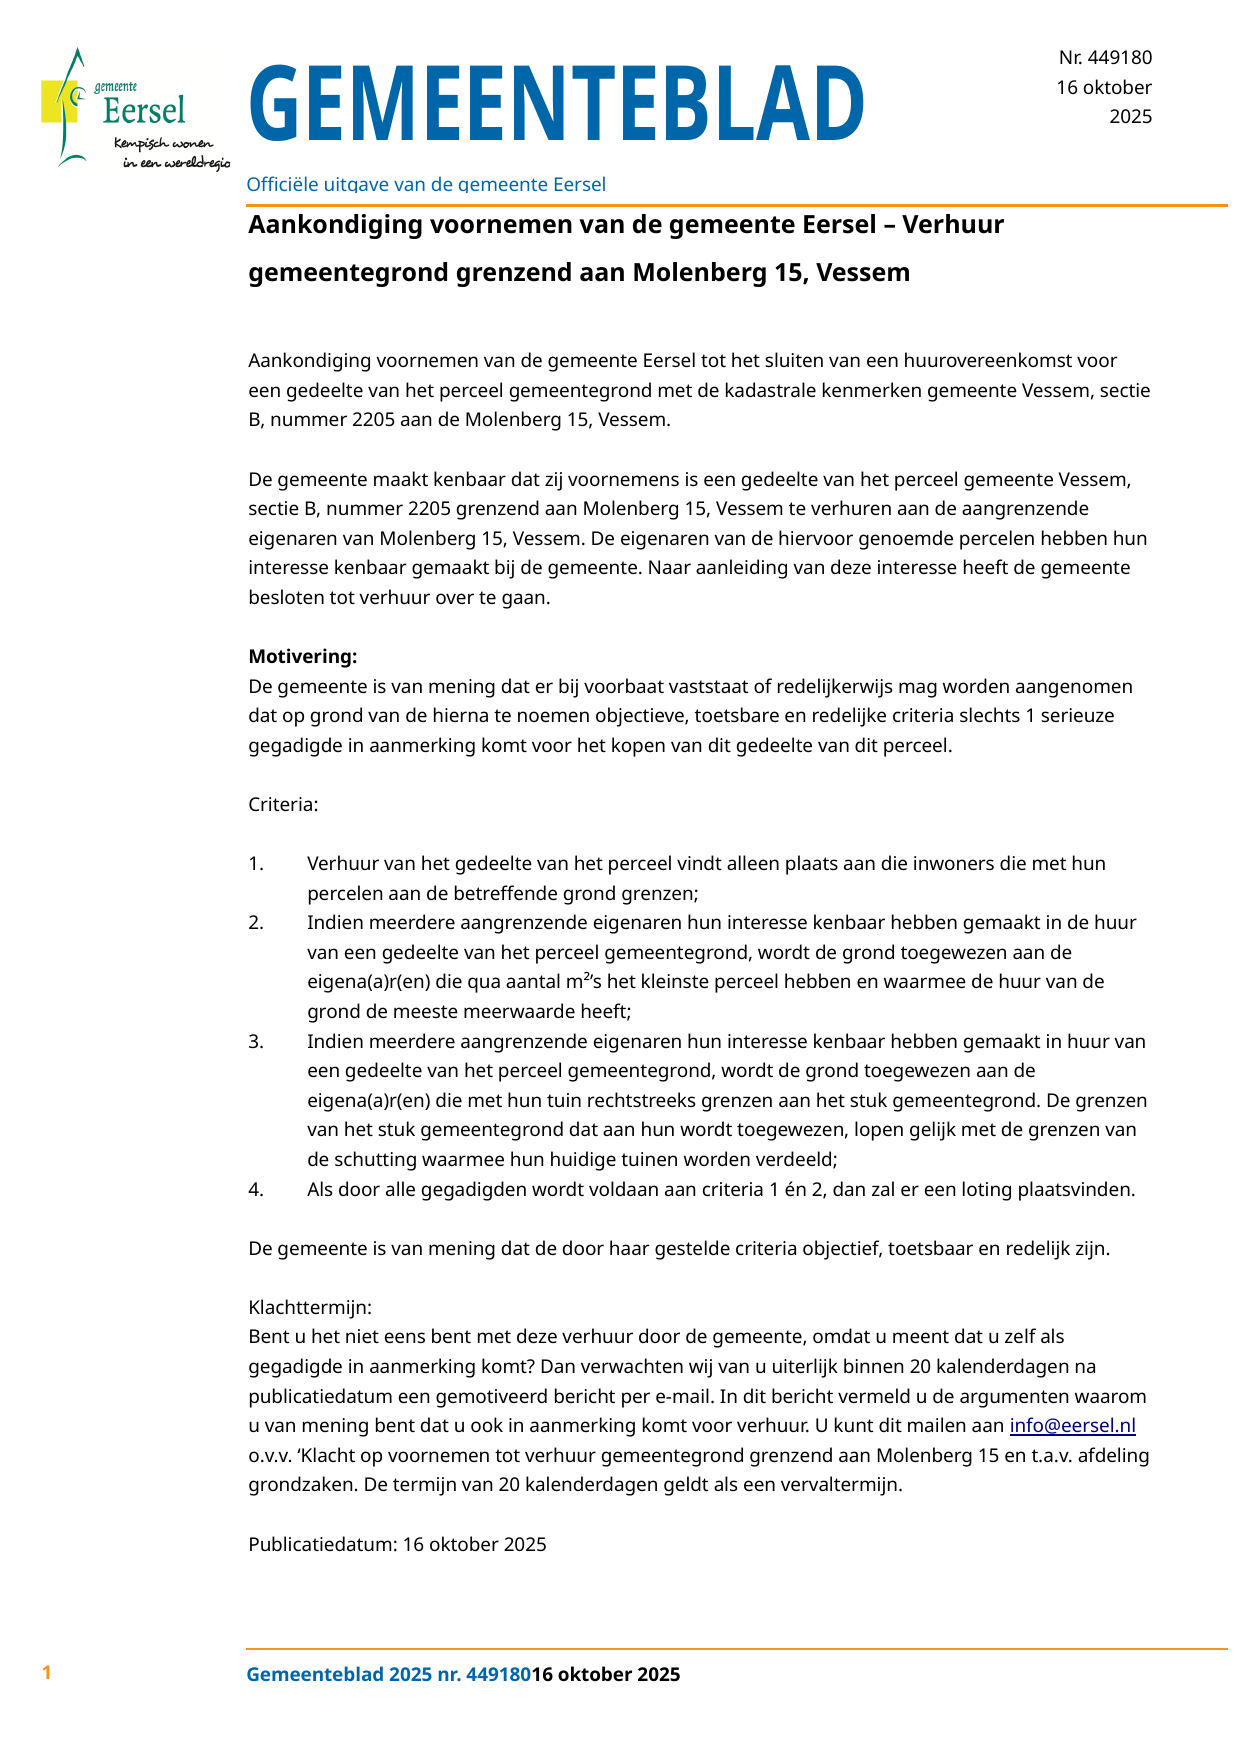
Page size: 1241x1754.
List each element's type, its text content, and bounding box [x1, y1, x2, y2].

text Aankondiging voornemen van de gemeente Eersel – Verhuur gemeentegrond grenzend aan Molenberg 15, Vessem [248, 207, 1152, 288]
list Als door alle gegadigden wordt voldaan aan criteria 1 én 2, dan zal er een loting plaatsvinden. [248, 1176, 1152, 1202]
text Motivering: [248, 643, 1152, 669]
text Bent u het niet eens bent met deze verhuur door de gemeente, omdat u meent dat u zelf als gegadigde in aanmerking komt? Dan verwachten wij van u uiterlijk binnen 20 kalenderdagen na publicatiedatum een gemotiveerd bericht per e-mail. In dit bericht vermeld u de argumenten waarom u van mening bent dat u ook in aanmerking komt voor verhuur. U kunt dit mailen aan info@eersel.nl o.v.v. ‘Klacht op voornemen tot verhuur gemeentegrond grenzend aan Molenberg 15 en t.a.v. afdeling grondzaken. De termijn van 20 kalenderdagen geldt als een vervaltermijn. [248, 1324, 1152, 1497]
text De gemeente is van mening dat de door haar gestelde criteria objectief, toetsbaar en redelijk zijn. [248, 1235, 1152, 1261]
list Indien meerdere aangrenzende eigenaren hun interesse kenbaar hebben gemaakt in de huur van een gedeelte van het perceel gemeentegrond, wordt de grond toegewezen aan de eigena(a)r(en) die qua aantal m²’s het kleinste perceel hebben en waarmee de huur van de grond de meeste meerwaarde heeft; [248, 909, 1152, 1024]
text Aankondiging voornemen van de gemeente Eersel tot het sluiten van een huurovereenkomst voor een gedeelte van het perceel gemeentegrond met de kadastrale kenmerken gemeente Vessem, sectie B, nummer 2205 aan de Molenberg 15, Vessem. [248, 347, 1152, 432]
text Klachttermijn: [248, 1294, 1152, 1320]
text De gemeente maakt kenbaar dat zij voornemens is een gedeelte van het perceel gemeente Vessem, sectie B, nummer 2205 grenzend aan Molenberg 15, Vessem te verhuren aan de aangrenzende eigenaren van Molenberg 15, Vessem. De eigenaren van de hiervoor genoemde percelen hebben hun interesse kenbaar gemaakt bij de gemeente. Naar aanleiding van deze interesse heeft de gemeente besloten tot verhuur over te gaan. [248, 466, 1152, 610]
text Criteria: [248, 791, 1152, 817]
list Verhuur van het gedeelte van het perceel vindt alleen plaats aan die inwoners die met hun percelen aan de betreffende grond grenzen; [248, 850, 1152, 906]
list Indien meerdere aangrenzende eigenaren hun interesse kenbaar hebben gemaakt in huur van een gedeelte van het perceel gemeentegrond, wordt de grond toegewezen aan de eigena(a)r(en) die met hun tuin rechtstreeks grenzen aan het stuk gemeentegrond. De grenzen van het stuk gemeentegrond dat aan hun wordt toegewezen, lopen gelijk met de grenzen van de schutting waarmee hun huidige tuinen worden verdeeld; [248, 1028, 1152, 1172]
picture [41, 47, 231, 172]
text De gemeente is van mening dat er bij voorbaat vaststaat of redelijkerwijs mag worden aangenomen dat op grond van de hierna te noemen objectieve, toetsbare en redelijke criteria slechts 1 serieuze gegadigde in aanmerking komt voor het kopen van dit gedeelte van dit perceel. [248, 673, 1152, 758]
text Publicatiedatum: 16 oktober 2025 [248, 1531, 1152, 1557]
